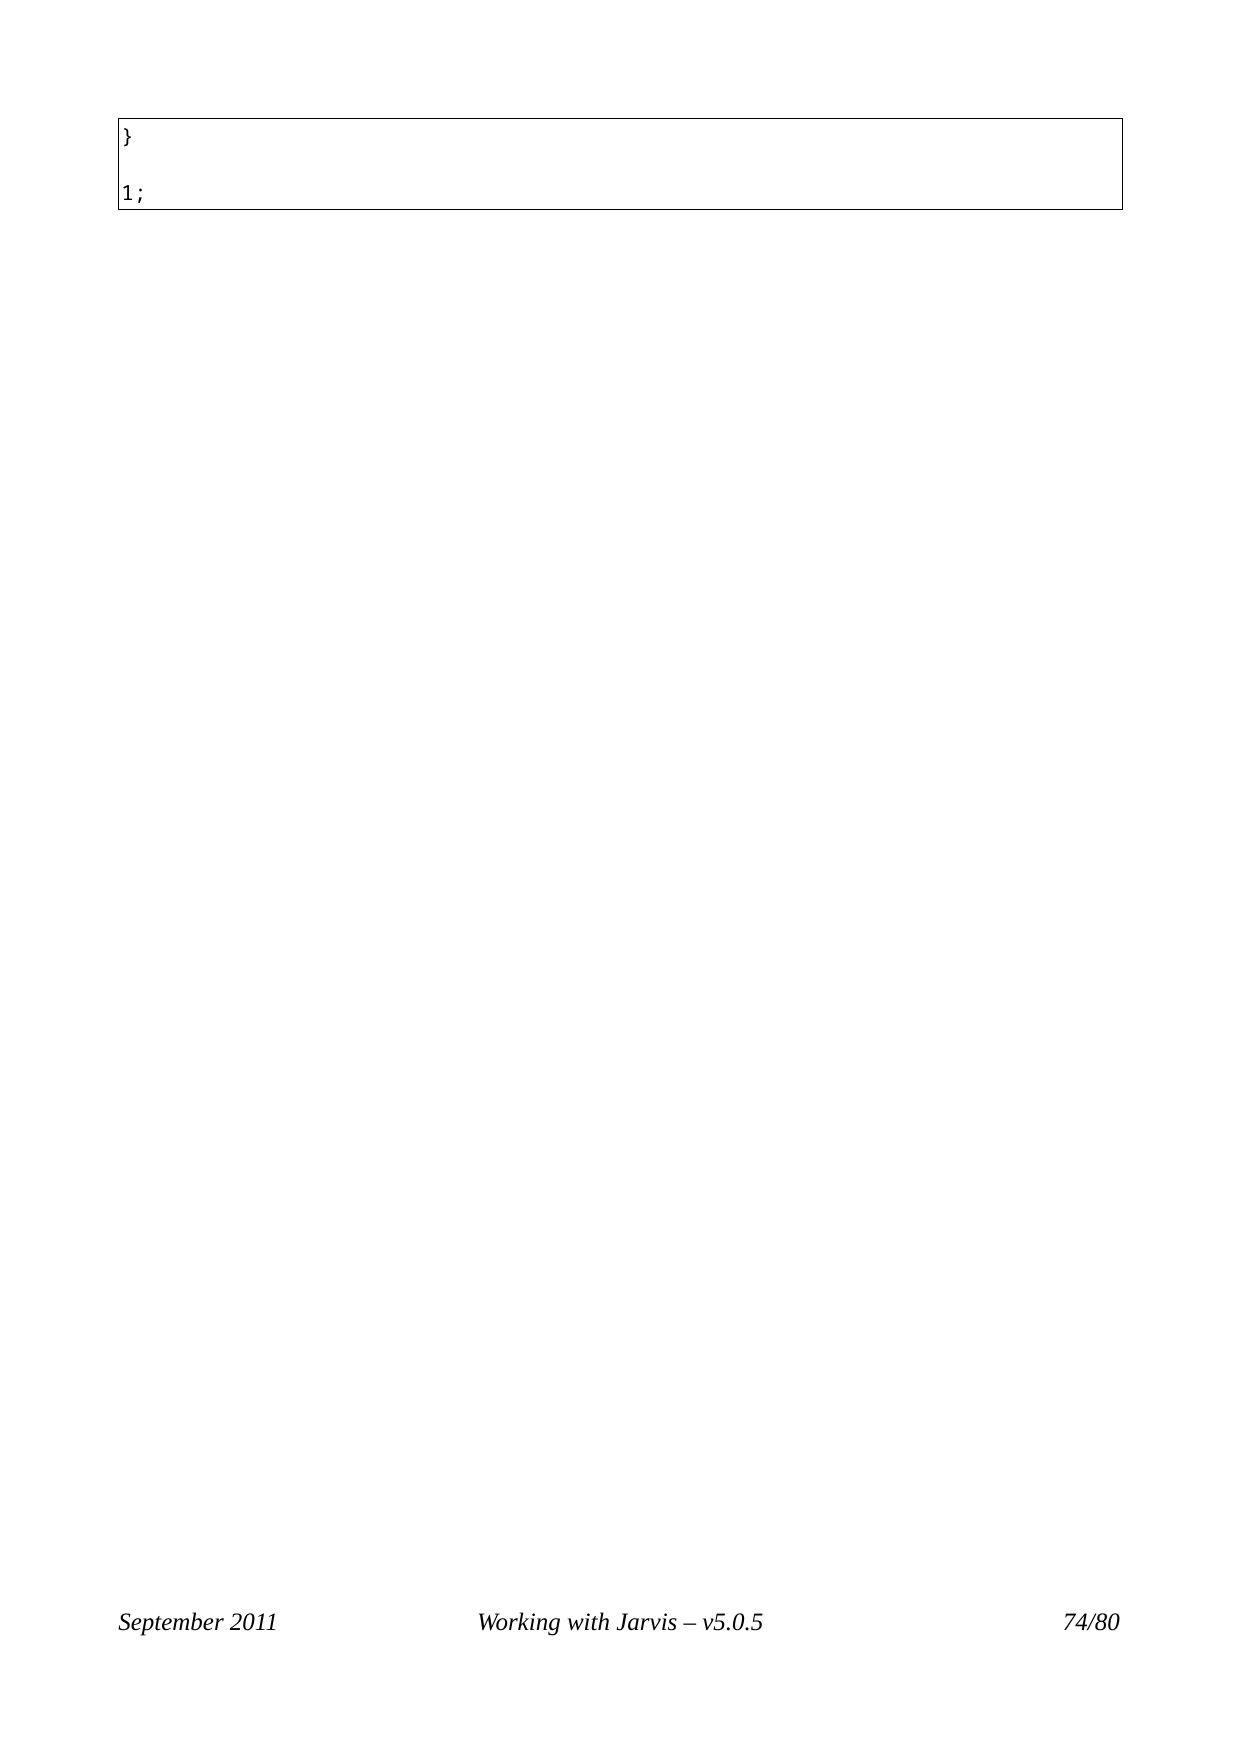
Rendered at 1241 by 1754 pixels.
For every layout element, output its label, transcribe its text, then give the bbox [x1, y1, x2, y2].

text } [119, 119, 1122, 149]
text 1; [119, 175, 1122, 209]
